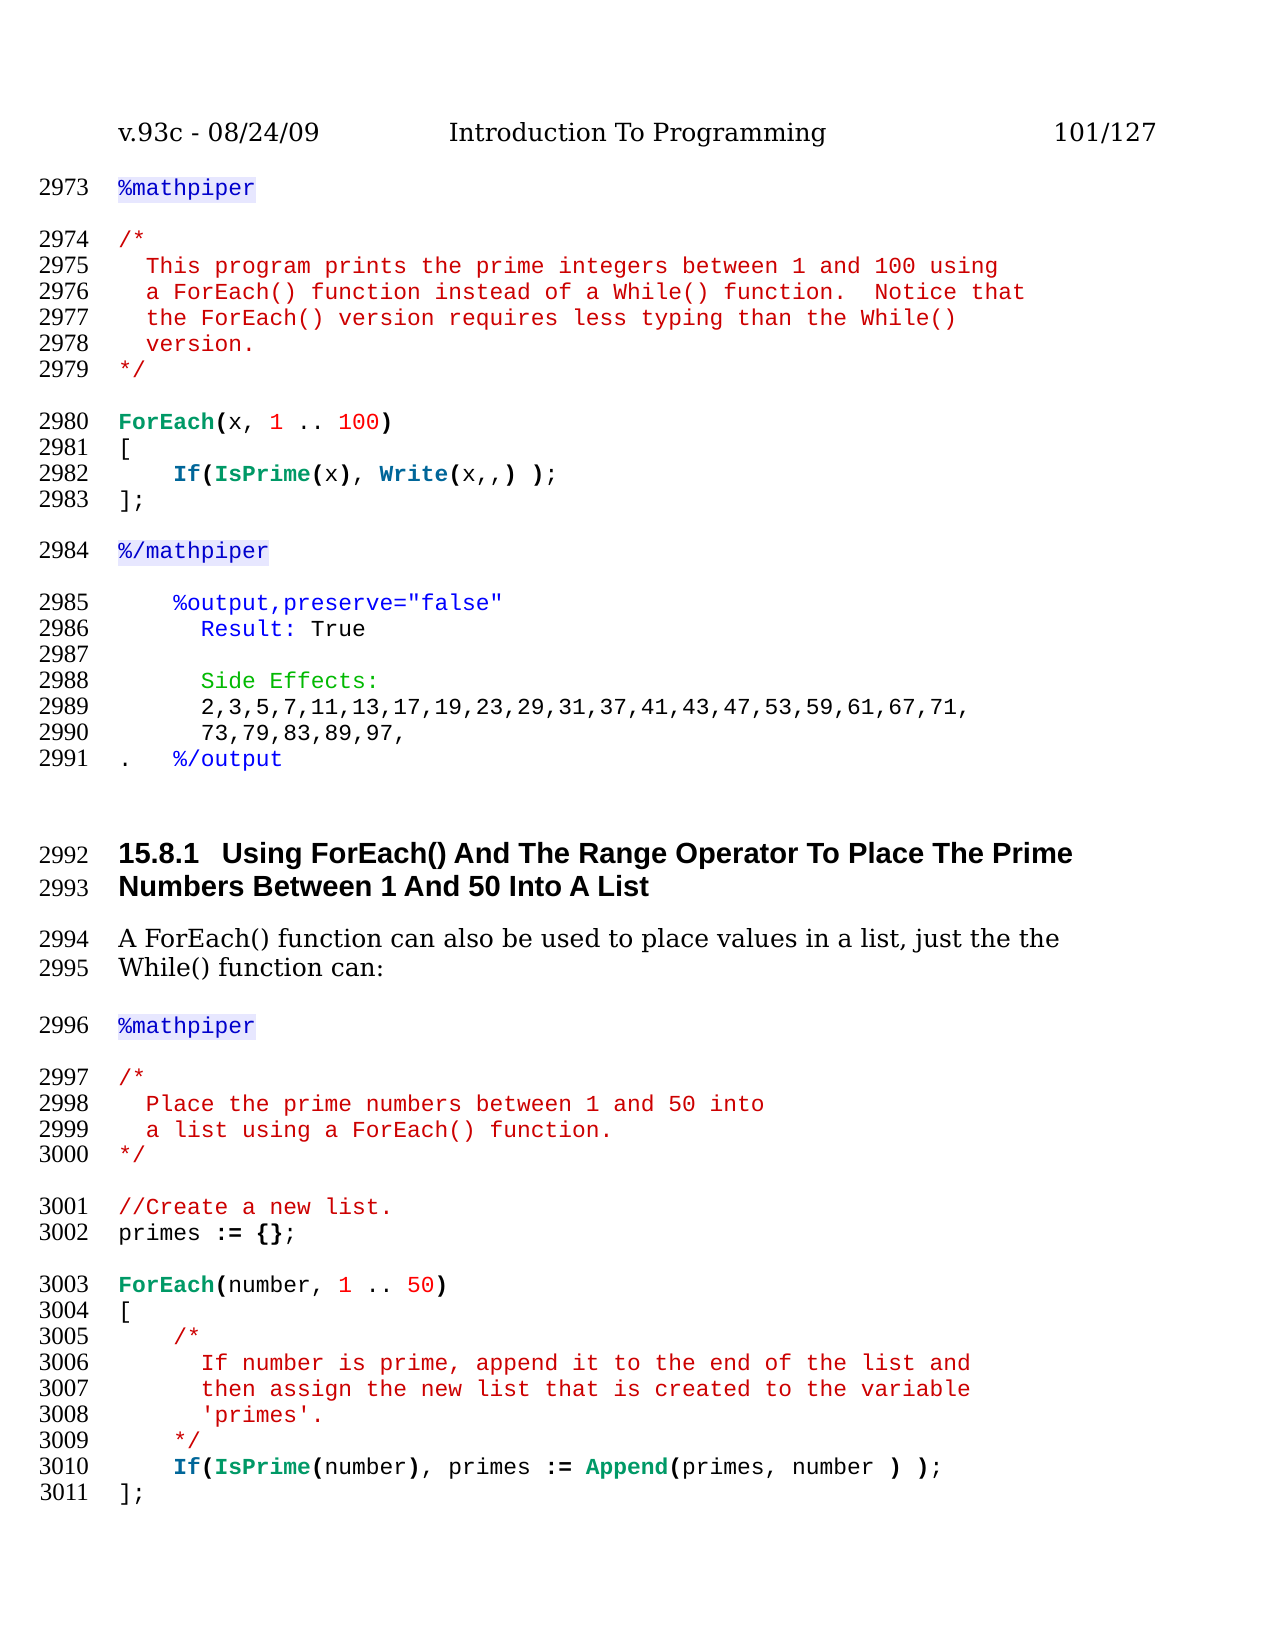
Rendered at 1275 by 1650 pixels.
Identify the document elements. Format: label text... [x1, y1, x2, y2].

text A ForEach() function can also be used to place values in a list, just the the While() function can: [118, 924, 1157, 982]
text version. [118, 332, 1157, 358]
text [ [118, 1299, 1157, 1325]
text [ [118, 436, 1157, 462]
text If(IsPrime(number), primes := Append(primes, number ) ); [118, 1455, 1157, 1481]
text /* [118, 1325, 1157, 1351]
text This program prints the prime integers between 1 and 100 using [118, 254, 1157, 281]
text */ [118, 358, 1157, 384]
text ForEach(number, 1 .. 50) [118, 1273, 1157, 1299]
text a list using a ForEach() function. [118, 1118, 1157, 1144]
text %output,preserve="false" [118, 592, 1157, 618]
text a ForEach() function instead of a While() function. Notice that [118, 281, 1157, 306]
text %mathpiper [118, 177, 1157, 203]
text %/mathpiper [118, 540, 1157, 566]
text */ [118, 1429, 1157, 1455]
text the ForEach() version requires less typing than the While() [118, 306, 1157, 332]
text If(IsPrime(x), Write(x,,) ); [118, 462, 1157, 488]
text If number is prime, append it to the end of the list and [118, 1351, 1157, 1377]
text ForEach(x, 1 .. 100) [118, 410, 1157, 436]
text primes := {}; [118, 1222, 1157, 1248]
text //Create a new list. [118, 1196, 1157, 1222]
text /* [118, 1066, 1157, 1092]
text Place the prime numbers between 1 and 50 into [118, 1092, 1157, 1118]
text ]; [118, 1481, 1157, 1507]
subtitle Using ForEach() And The Range Operator To Place The Prime Numbers Between 1 And 50 Into A List [118, 836, 1157, 903]
text 'primes'. [118, 1403, 1157, 1429]
text /* [118, 229, 1157, 254]
text 73,79,83,89,97, [118, 721, 1157, 747]
text Result: True [118, 618, 1157, 644]
text */ [118, 1144, 1157, 1170]
text %mathpiper [118, 1014, 1157, 1040]
text ]; [118, 488, 1157, 514]
text 2,3,5,7,11,13,17,19,23,29,31,37,41,43,47,53,59,61,67,71, [118, 696, 1157, 721]
text then assign the new list that is created to the variable [118, 1377, 1157, 1403]
text Side Effects: [118, 669, 1157, 696]
text . %/output [118, 747, 1157, 773]
